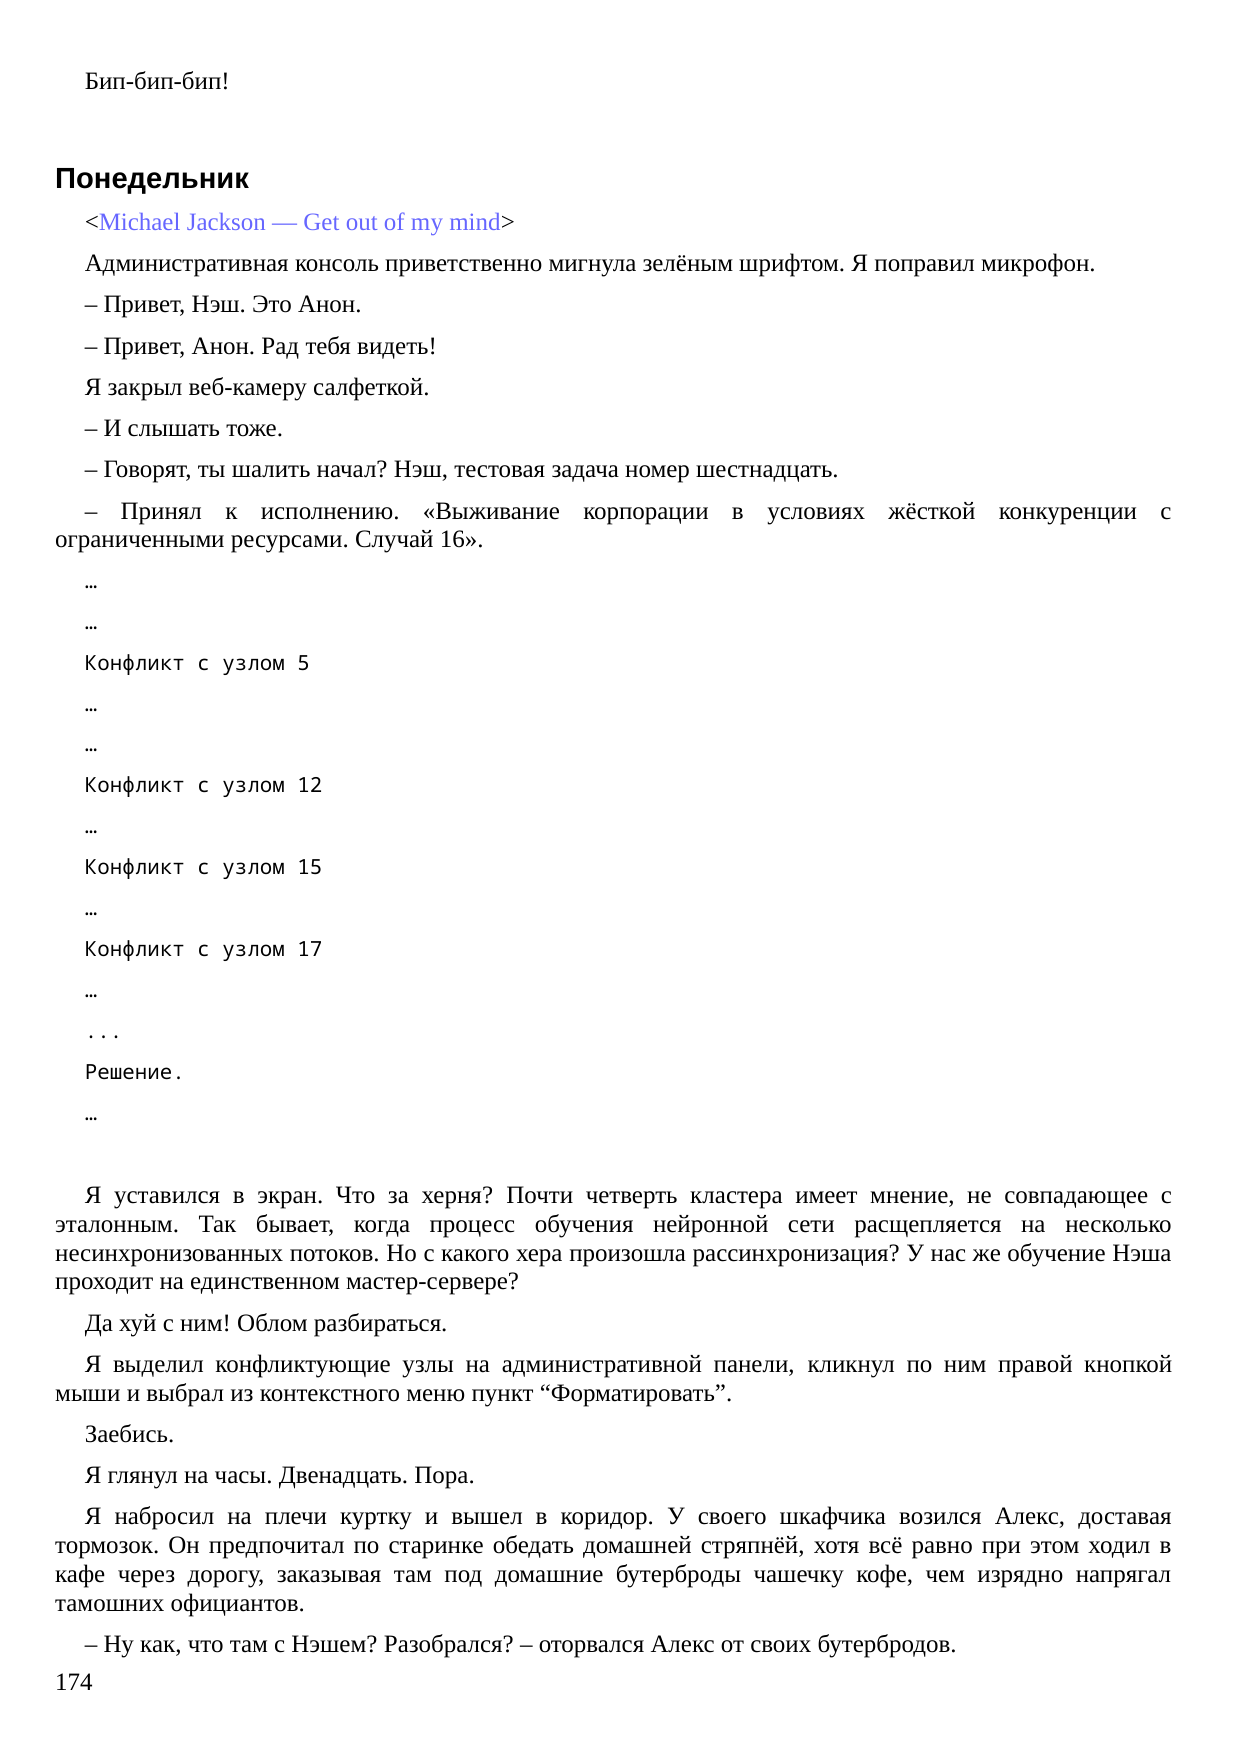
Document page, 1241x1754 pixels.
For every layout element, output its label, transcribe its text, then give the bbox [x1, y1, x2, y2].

text Я закрыл веб-камеру салфеткой. [55, 372, 1173, 401]
text Заебись. [55, 1419, 1173, 1448]
text … [55, 689, 1173, 717]
text Я глянул на часы. Двенадцать. Пора. [55, 1460, 1173, 1489]
text ... [55, 1016, 1173, 1044]
text Конфликт с узлом 12 [55, 771, 1173, 799]
subtitle Понедельник [55, 161, 1173, 194]
text Я выделил конфликтующие узлы на административной панели, кликнул по ним правой кнопкой мыши и выбрал из контекстного меню пункт “Форматировать”. [55, 1349, 1173, 1406]
text <Michael Jackson — Get out of my mind> [55, 207, 1173, 236]
text Да хуй с ним! Облом разбираться. [55, 1308, 1173, 1336]
text – И слышать тоже. [55, 413, 1173, 442]
text … [55, 607, 1173, 635]
text Конфликт с узлом 15 [55, 852, 1173, 881]
text Решение. [55, 1057, 1173, 1086]
text … [55, 1098, 1173, 1126]
text Я уставился в экран. Что за херня? Почти четверть кластера имеет мнение, не совпадающее с эталонным. Так бывает, когда процесс обучения нейронной сети расщепляется на несколько несинхронизованных потоков. Но с какого хера произошла рассинхронизация? У нас же обучение Нэша проходит на единственном мастер-сервере? [55, 1180, 1173, 1295]
text Конфликт с узлом 17 [55, 934, 1173, 963]
text – Ну как, что там с Нэшем? Разобрался? – оторвался Алекс от своих бутербродов. [55, 1629, 1173, 1658]
text Бип-бип-бип! [55, 66, 1173, 95]
text – Говорят, ты шалить начал? Нэш, тестовая задача номер шестнадцать. [55, 454, 1173, 483]
text – Принял к исполнению. «Выживание корпорации в условиях жёсткой конкуренции с ограниченными ресурсами. Случай 16». [55, 496, 1173, 553]
text … [55, 566, 1173, 594]
text – Привет, Анон. Рад тебя видеть! [55, 331, 1173, 359]
text … [55, 729, 1173, 758]
text … [55, 893, 1173, 922]
text … [55, 811, 1173, 840]
text Конфликт с узлом 5 [55, 648, 1173, 676]
text Я набросил на плечи куртку и вышел в коридор. У своего шкафчика возился Алекс, доставая тормозок. Он предпочитал по старинке обедать домашней стряпнёй, хотя всё равно при этом ходил в кафе через дорогу, заказывая там под домашние бутерброды чашечку кофе, чем изрядно напрягал тамошних официантов. [55, 1501, 1173, 1616]
text Административная консоль приветственно мигнула зелёным шрифтом. Я поправил микрофон. [55, 248, 1173, 277]
text … [55, 975, 1173, 1004]
text – Привет, Нэш. Это Анон. [55, 289, 1173, 318]
